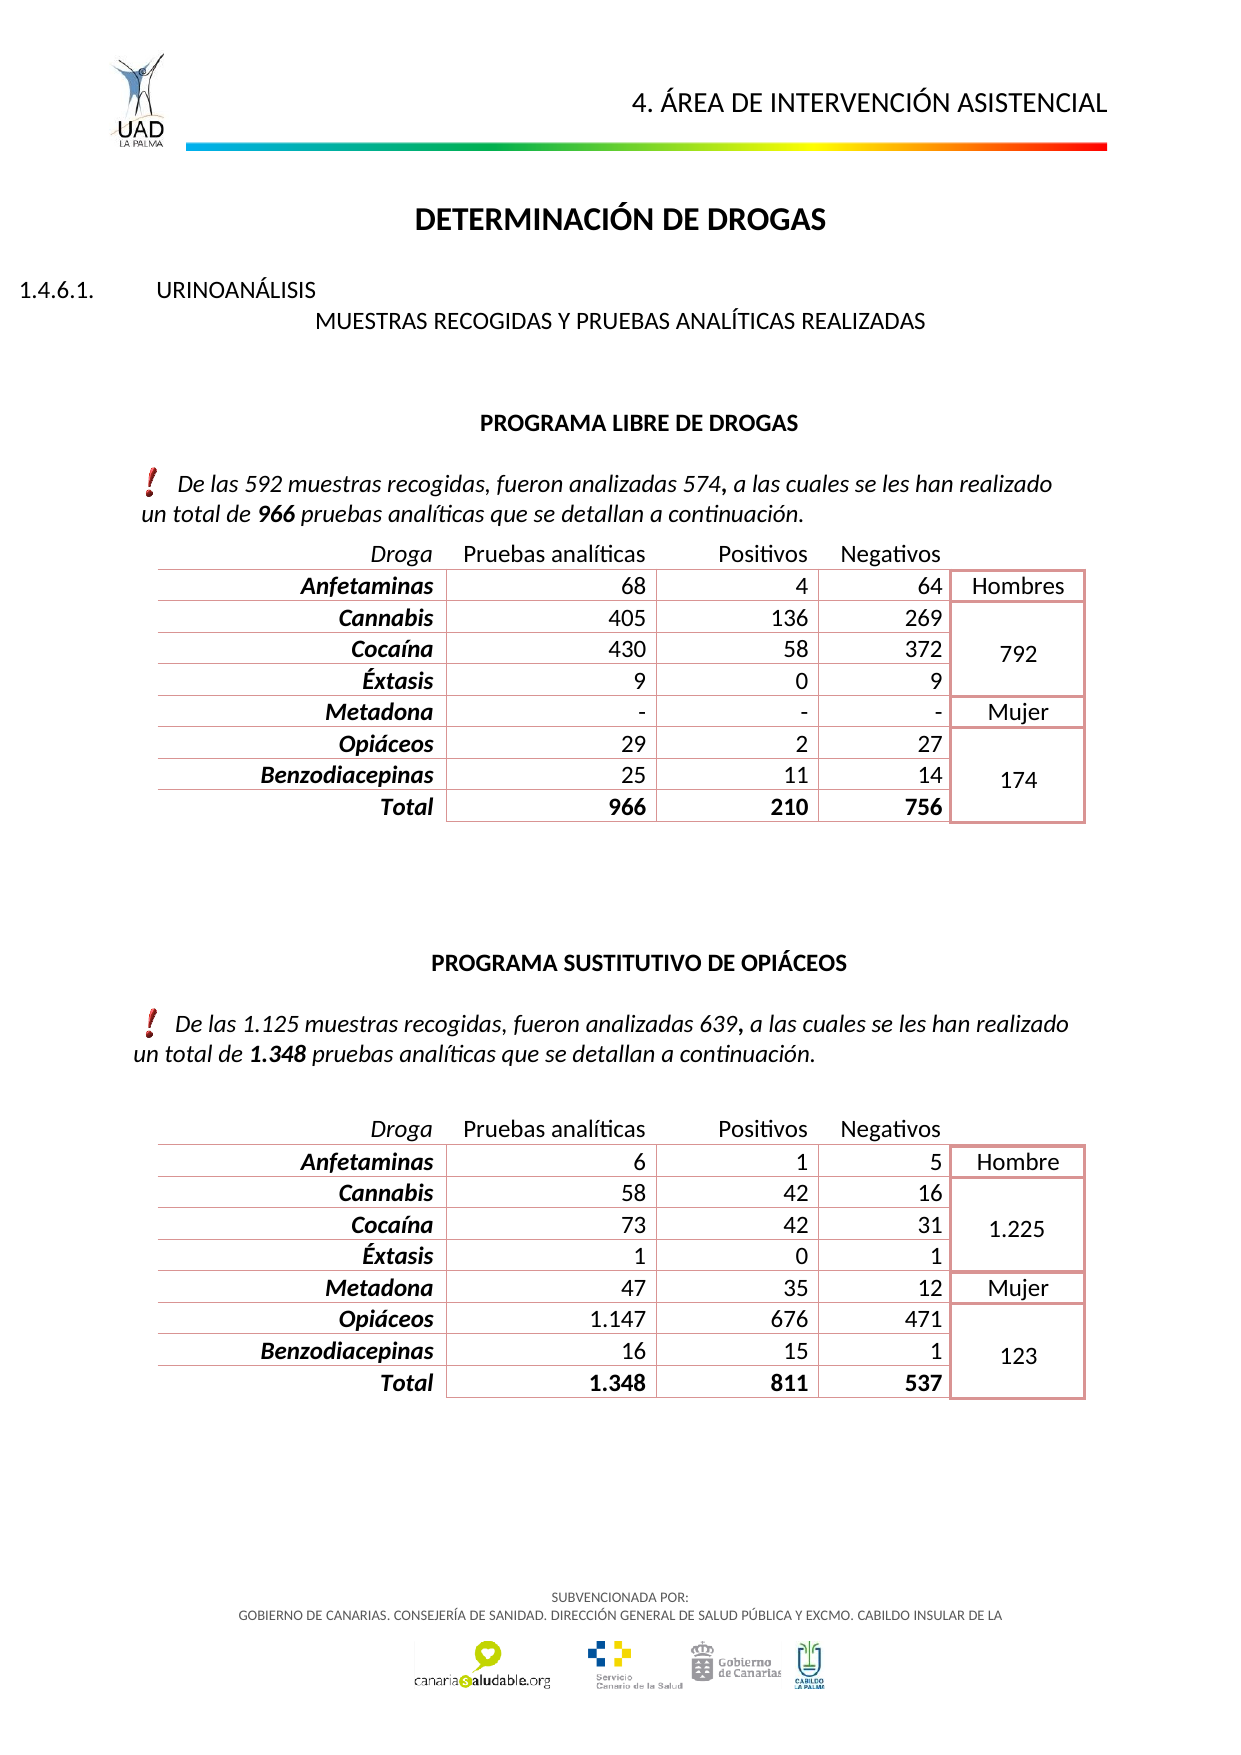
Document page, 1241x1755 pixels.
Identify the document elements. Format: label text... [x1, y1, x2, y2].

table_cell Metadona [158, 696, 446, 726]
table_cell 430 [447, 633, 656, 663]
table_cell 27 [819, 727, 949, 758]
table_cell Éxtasis [158, 664, 446, 694]
table_cell Total [158, 1366, 446, 1397]
table_cell 47 [447, 1271, 656, 1302]
table_cell - [819, 696, 949, 726]
text PROGRAMA LIBRE DE DROGAS [81, 407, 1197, 437]
table_cell Anfetaminas [158, 1145, 446, 1176]
table_cell Cannabis [158, 601, 446, 632]
table_cell Total [158, 790, 446, 821]
text MUESTRAS RECOGIDAS Y PRUEBAS ANALÍTICAS REALIZADAS [315, 305, 1205, 336]
table_header Negativos [819, 544, 950, 568]
table_header Droga [158, 544, 446, 568]
table_cell Cannabis [158, 1177, 446, 1207]
table_cell 174 [952, 729, 1083, 821]
table_cell 405 [447, 601, 656, 632]
table_cell 1 [819, 1240, 949, 1270]
table_header Droga [158, 1120, 446, 1144]
table_cell 1.147 [447, 1303, 656, 1333]
table_cell 11 [657, 759, 818, 789]
table_cell 42 [657, 1177, 818, 1207]
table_cell Mujer [952, 698, 1083, 726]
table_cell Opiáceos [158, 727, 446, 758]
table_cell 1.225 [952, 1179, 1083, 1270]
table_cell - [447, 696, 656, 726]
table_header Positivos [656, 1120, 819, 1144]
table_header [950, 544, 1085, 568]
table_cell 1 [447, 1240, 656, 1270]
table_header Pruebas analíticas [446, 544, 656, 568]
table_cell 42 [657, 1208, 818, 1239]
table_cell 811 [657, 1366, 818, 1397]
table_cell 756 [819, 790, 949, 821]
table_cell 966 [447, 790, 656, 821]
table_cell Anfetaminas [158, 570, 446, 600]
table_cell 25 [447, 759, 656, 789]
table_header Pruebas analíticas [446, 1120, 656, 1144]
table_cell 9 [819, 664, 949, 694]
table_cell 1 [657, 1145, 818, 1176]
table_cell Hombre [952, 1148, 1083, 1176]
table_cell Mujer [952, 1274, 1083, 1302]
table_cell 792 [952, 603, 1083, 694]
table_cell 29 [447, 727, 656, 758]
table_cell 676 [657, 1303, 818, 1333]
list URINOANÁLISIS [18, 274, 1205, 305]
table_cell Benzodiacepinas [158, 1334, 446, 1365]
table_cell 1.348 [447, 1366, 656, 1397]
table_cell 73 [447, 1208, 656, 1239]
text De las 592 muestras recogidas, fueron analizadas 574, a las cuales se les han realizado un total de 966 pruebas analíticas que se detallan a continuación. [141, 468, 1086, 529]
table_cell 58 [657, 633, 818, 663]
table_cell 14 [819, 759, 949, 789]
table_cell 4 [657, 570, 818, 600]
table_cell Éxtasis [158, 1240, 446, 1270]
table_cell 372 [819, 633, 949, 663]
table_cell 537 [819, 1366, 949, 1397]
table_cell 6 [447, 1145, 656, 1176]
table_cell 16 [819, 1177, 949, 1207]
table_cell 12 [819, 1271, 949, 1302]
table_cell 210 [657, 790, 818, 821]
table_cell 58 [447, 1177, 656, 1207]
table_cell 1 [819, 1334, 949, 1365]
table_cell 0 [657, 664, 818, 694]
table_header Negativos [819, 1120, 950, 1144]
table_cell 136 [657, 601, 818, 632]
table_cell 269 [819, 601, 949, 632]
table_cell 9 [447, 664, 656, 694]
table_header [950, 1120, 1085, 1144]
table_cell 471 [819, 1303, 949, 1333]
table_cell 31 [819, 1208, 949, 1239]
table_cell - [657, 696, 818, 726]
table_cell Cocaína [158, 1208, 446, 1239]
table_cell Cocaína [158, 633, 446, 663]
table_header Positivos [656, 544, 819, 568]
text DETERMINACIÓN DE DROGAS [81, 198, 1159, 239]
table_cell 64 [819, 570, 949, 600]
text PROGRAMA SUSTITUTIVO DE OPIÁCEOS [81, 947, 1197, 978]
table_cell Metadona [158, 1271, 446, 1302]
table_cell 15 [657, 1334, 818, 1365]
table_cell Benzodiacepinas [158, 759, 446, 789]
table_cell Opiáceos [158, 1303, 446, 1333]
table_cell 35 [657, 1271, 818, 1302]
table_cell 0 [657, 1240, 818, 1270]
table_cell 5 [819, 1145, 949, 1176]
table_cell 2 [657, 727, 818, 758]
table_cell Hombres [952, 572, 1083, 600]
table_cell 16 [447, 1334, 656, 1365]
table_cell 68 [447, 570, 656, 600]
table_cell 123 [952, 1305, 1083, 1397]
text De las 1.125 muestras recogidas, fueron analizadas 639, a las cuales se les han realizado un total de 1.348 pruebas analíticas que se detallan a continuación. [133, 1008, 1103, 1069]
